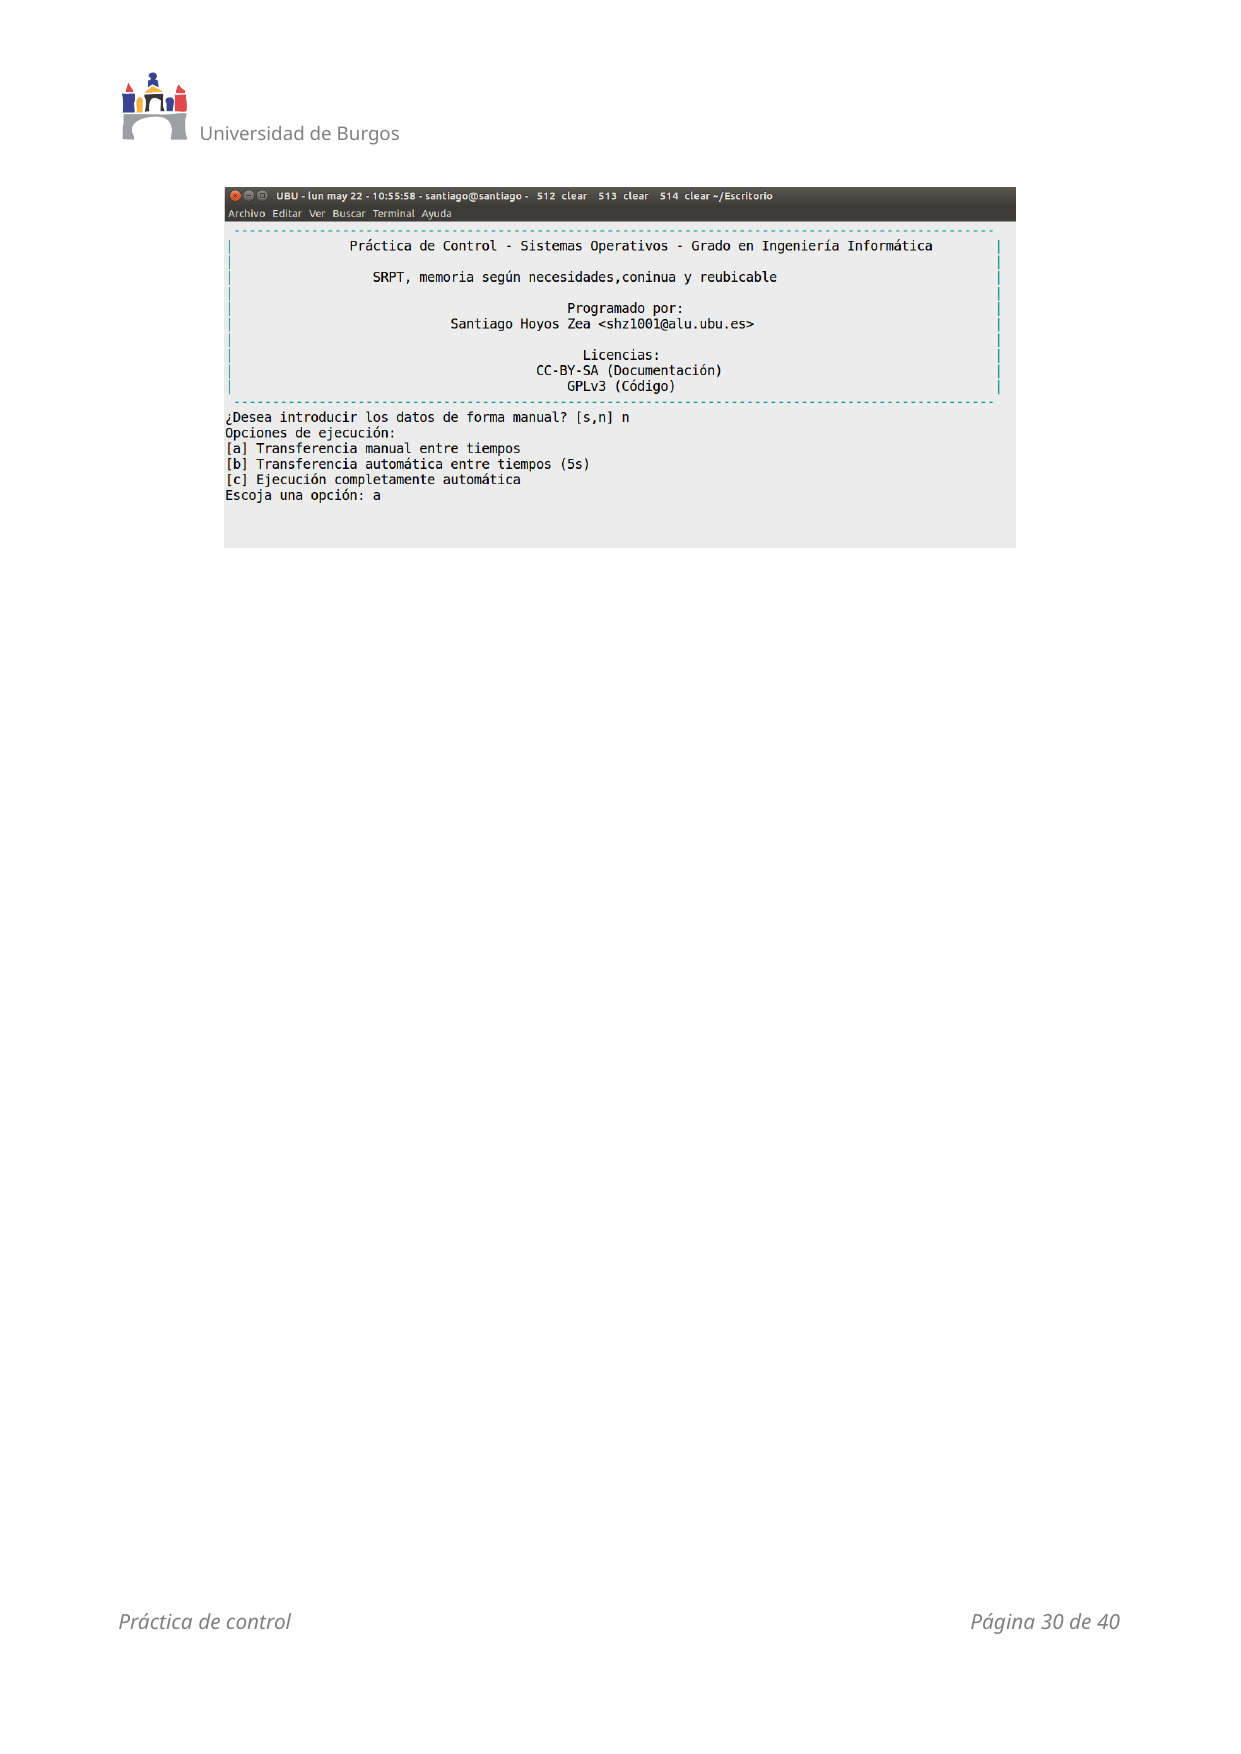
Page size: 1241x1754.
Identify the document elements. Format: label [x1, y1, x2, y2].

picture [224, 187, 524, 548]
picture [117, 72, 189, 142]
